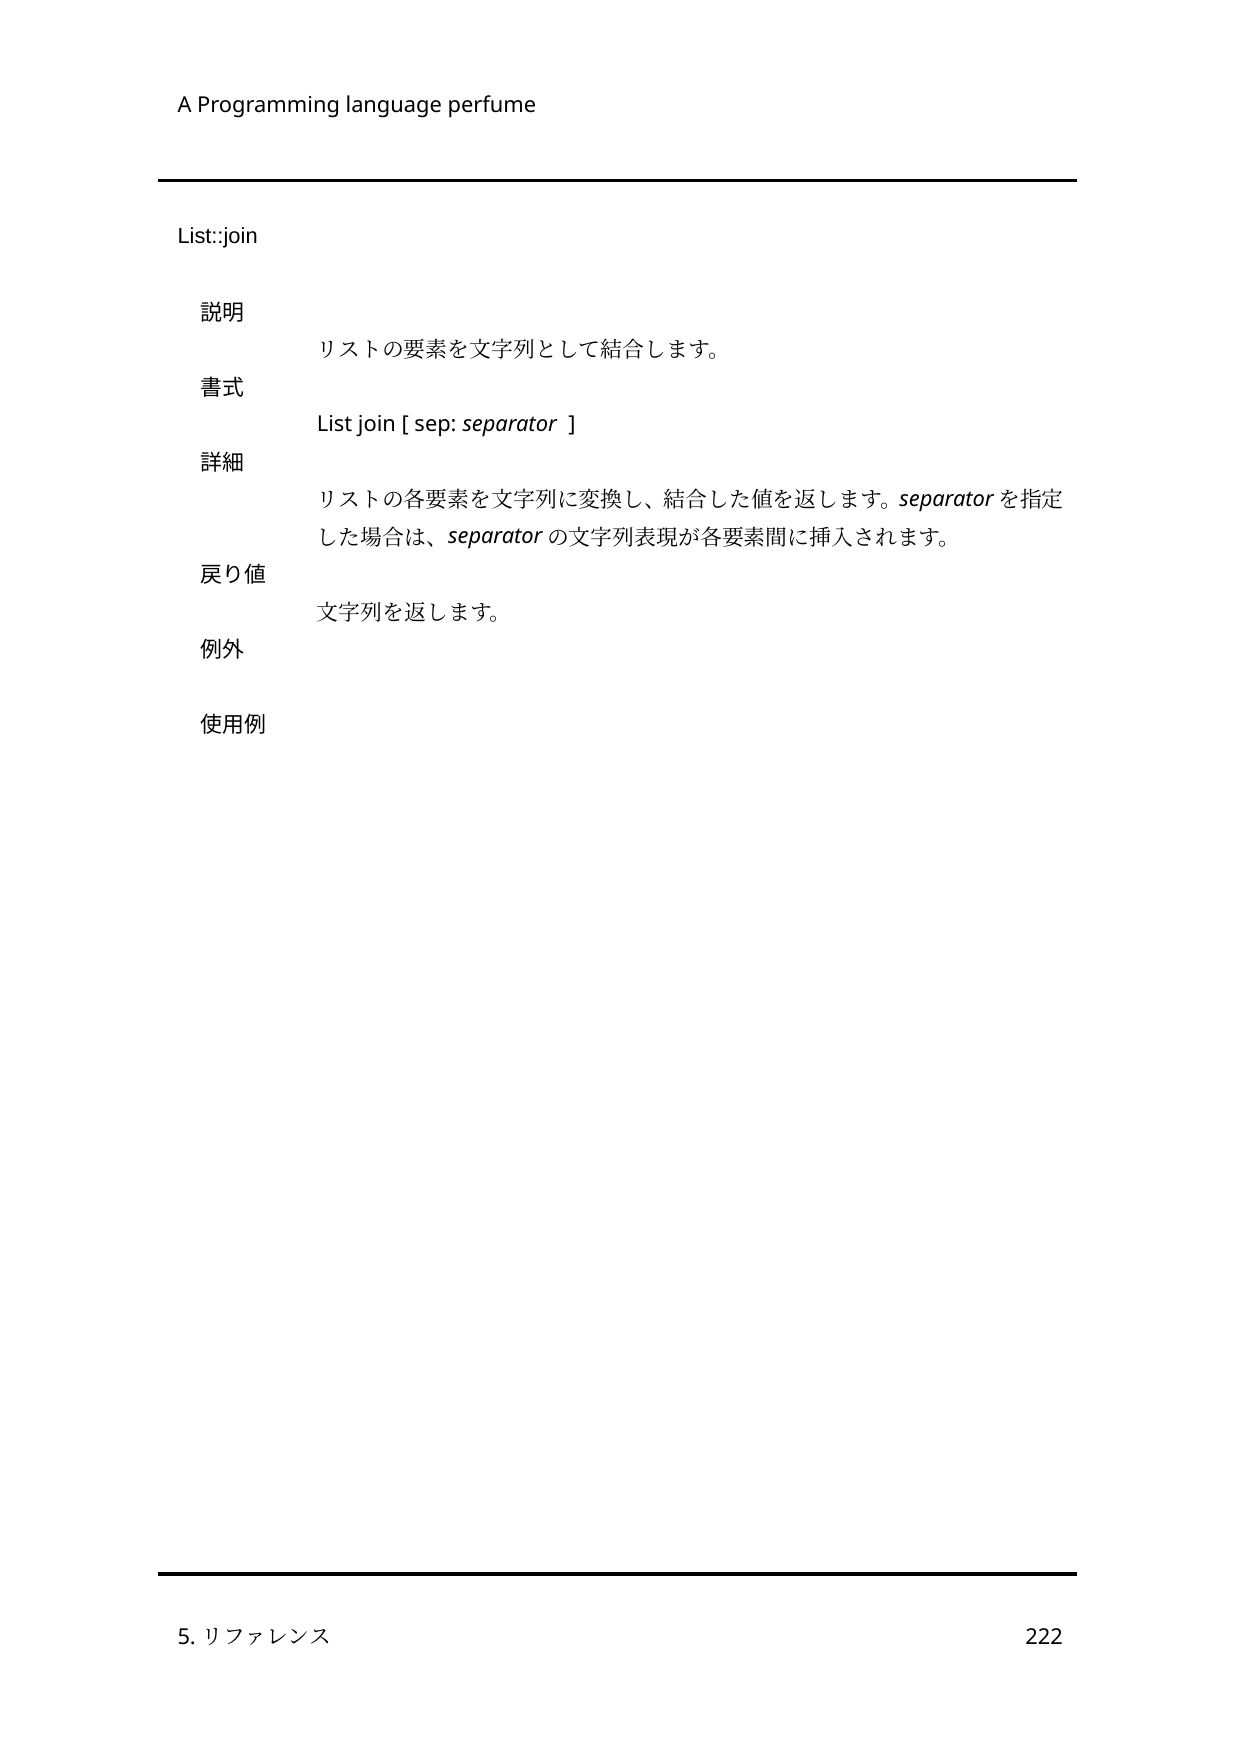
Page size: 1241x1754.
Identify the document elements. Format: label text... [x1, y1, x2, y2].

table_cell 例外 [200, 629, 317, 704]
table_cell リストの各要素を文字列に変換し、結合した値を返します。separatorを指定した場合は、separatorの文字列表現が各要素間に挿入されます。 [317, 442, 1063, 554]
table_cell 詳細 [200, 442, 317, 554]
table_cell 文字列を返します。 [317, 554, 1063, 629]
table_cell 戻り値 [200, 554, 317, 629]
table_cell 書式 [200, 367, 317, 442]
table_cell 使用例 [200, 704, 317, 779]
table_header 説明 [200, 292, 317, 367]
table_cell [317, 704, 1063, 779]
subtitle List::join [177, 217, 1063, 254]
table_cell [317, 629, 1063, 704]
table_cell List join [ sep: separator ] [317, 367, 1063, 442]
table_header リストの要素を文字列として結合します。 [317, 292, 1063, 367]
